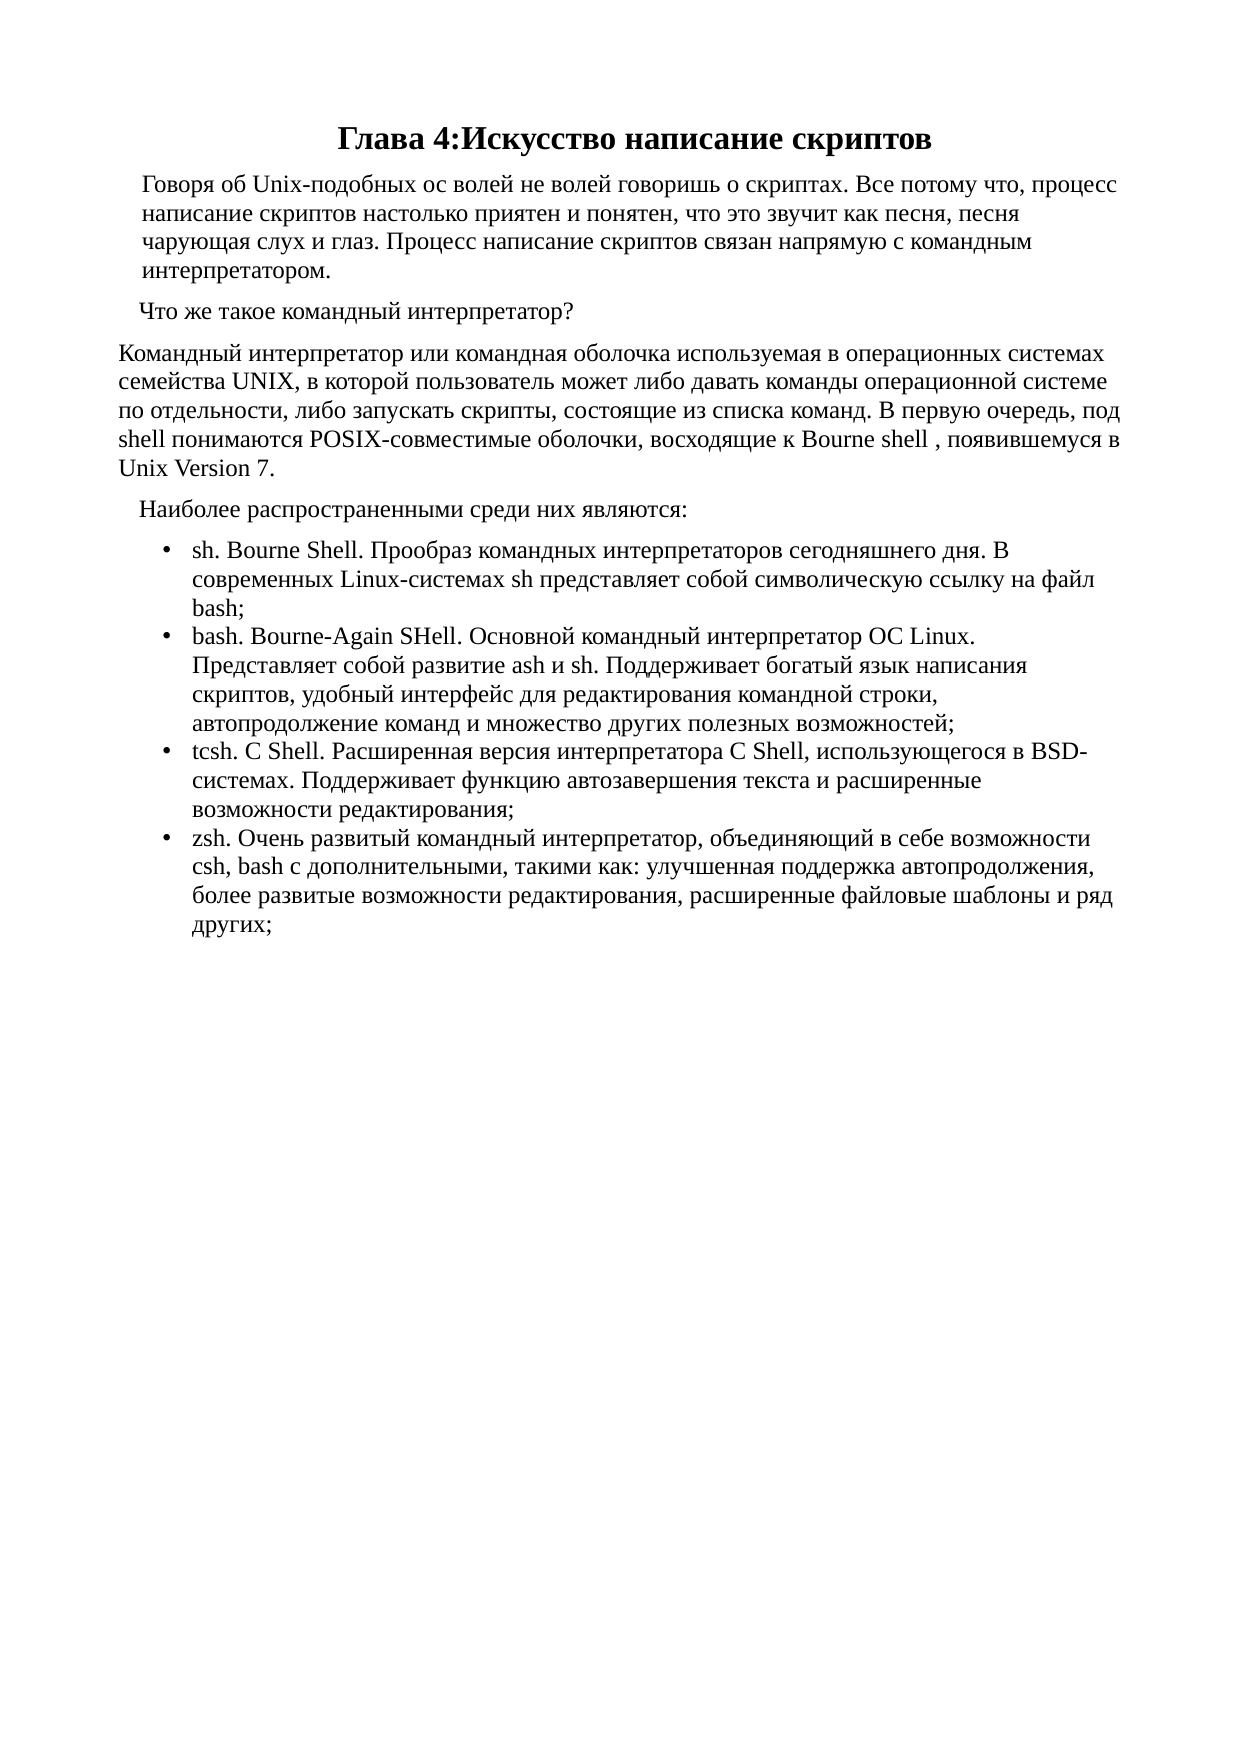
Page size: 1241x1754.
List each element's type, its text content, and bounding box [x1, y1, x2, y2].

list sh. Bourne Shell. Прообраз командных интерпретаторов сегодняшнего дня. В современных Linux-системах sh представляет собой символическую ссылку на файл bash; [162, 535, 1122, 621]
list Командный интерпретатор или командная оболочка используемая в операционных системах семейства UNIX, в которой пользователь может либо давать команды операционной системе по отдельности, либо запускать скрипты, состоящие из списка команд. В первую очередь, под shell понимаются POSIX-совместимые оболочки, восходящие к Bourne shell , появившемуся в Unix Version 7. [118, 338, 1122, 481]
list zsh. Очень развитый командный интерпретатор, объединяющий в себе возможности csh, bash с дополнительными, такими как: улучшенная поддержка автопродолжения, более развитые возможности редактирования, расширенные файловые шаблоны и ряд других; [162, 823, 1122, 938]
list Говоря об Unix-подобных ос волей не волей говоришь о скриптах. Все потому что, процесс написание скриптов настолько приятен и понятен, что это звучит как песня, песня чарующая слух и глаз. Процесс написание скриптов связан напрямую с командным интерпретатором. [142, 169, 1122, 284]
list bash. Bourne-Again SHell. Основной командный интерпретатор ОС Linux. Представляет собой развитие ash и sh. Поддерживает богатый язык написания скриптов, удобный интерфейс для редактирования командной строки, автопродолжение команд и множество других полезных возможностей; [162, 621, 1122, 736]
list tcsh. C Shell. Расширенная версия интерпретатора C Shell, использующегося в BSD-системах. Поддерживает функцию автозавершения текста и расширенные возможности редактирования; [162, 736, 1122, 823]
list Что же такое командный интерпретатор? [138, 296, 1122, 325]
list Наиболее распространенными среди них являются: [138, 494, 1122, 523]
list Глава 4:Искусство написание скриптов [148, 118, 1122, 156]
